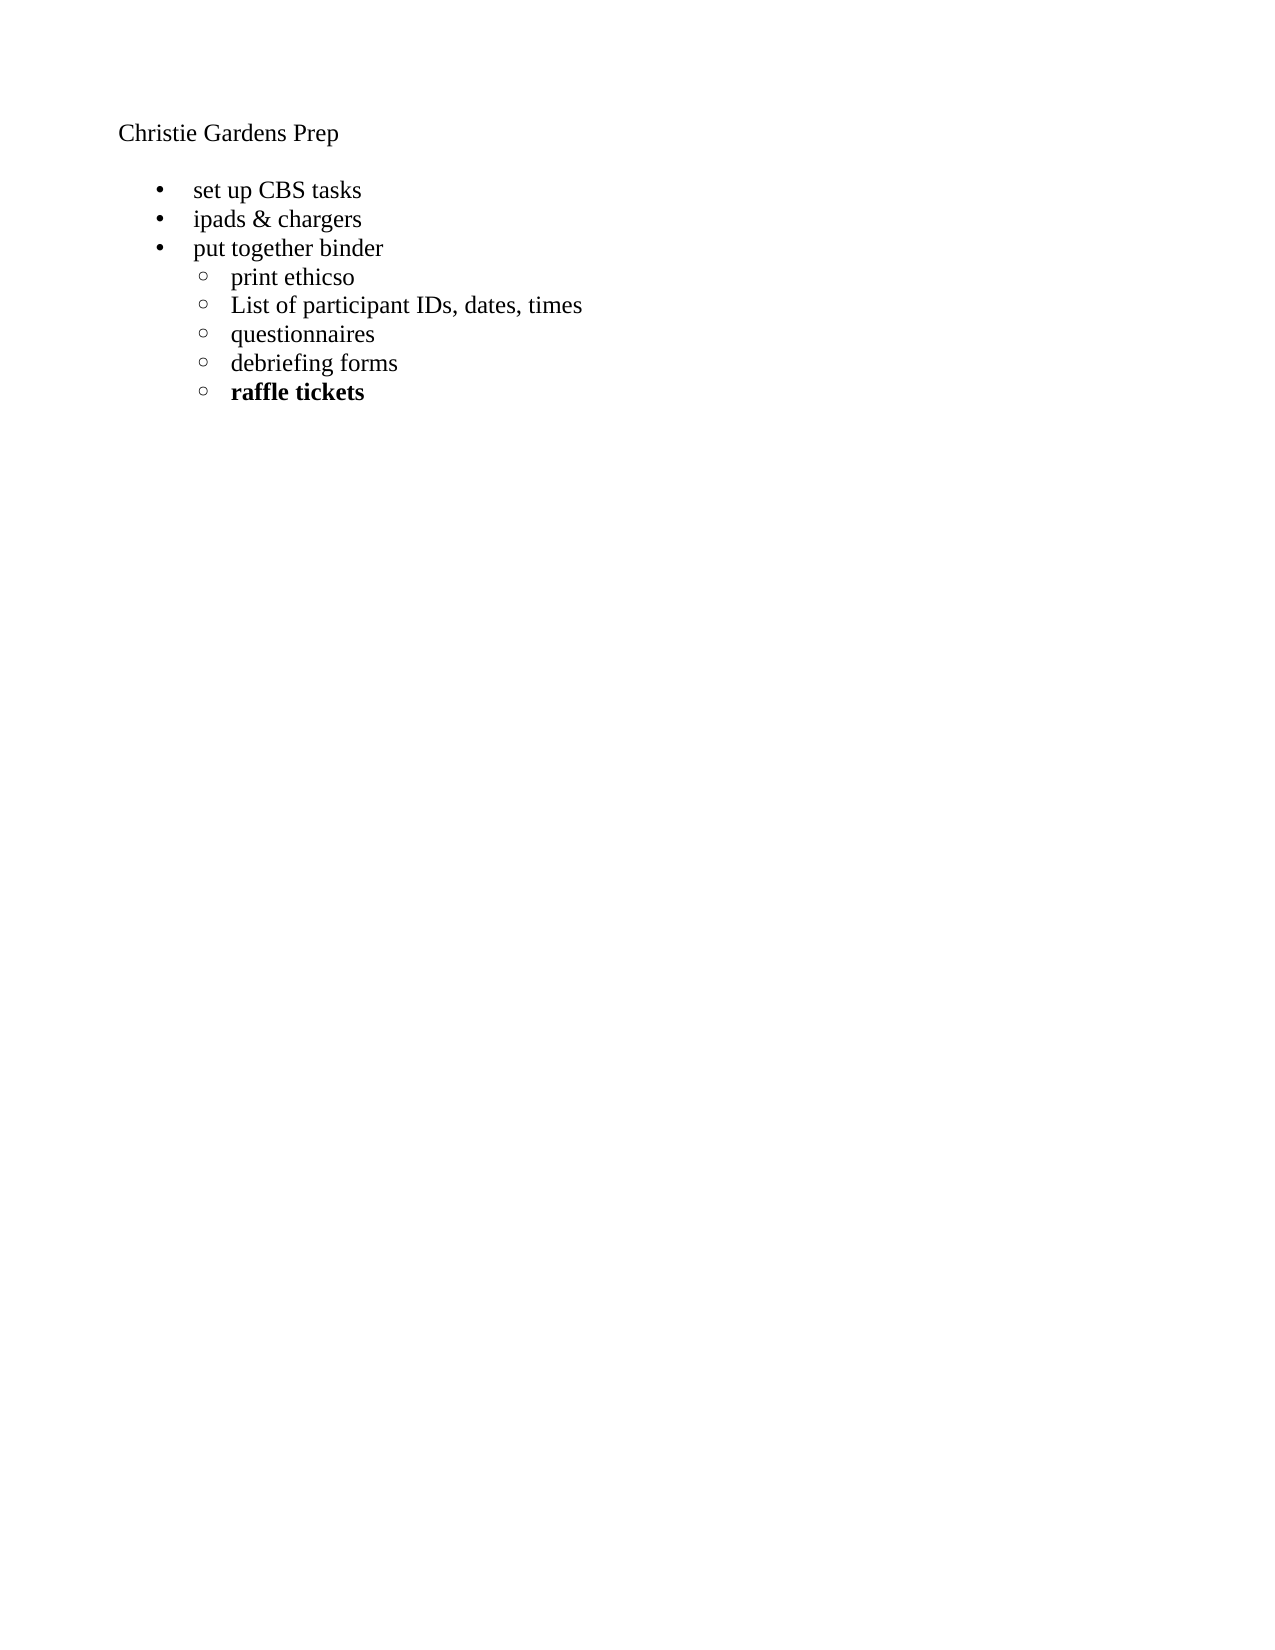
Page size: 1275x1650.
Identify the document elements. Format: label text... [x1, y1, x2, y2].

list print ethicso [193, 262, 1157, 291]
list questionnaires [193, 319, 1157, 348]
text Christie Gardens Prep [118, 118, 1157, 147]
list ipads & chargers [156, 204, 1157, 233]
list debriefing forms [193, 348, 1157, 377]
list put together binder [156, 233, 1157, 262]
list List of participant IDs, dates, times [193, 291, 1157, 319]
list set up CBS tasks [156, 176, 1157, 204]
list raffle tickets [193, 377, 1157, 406]
